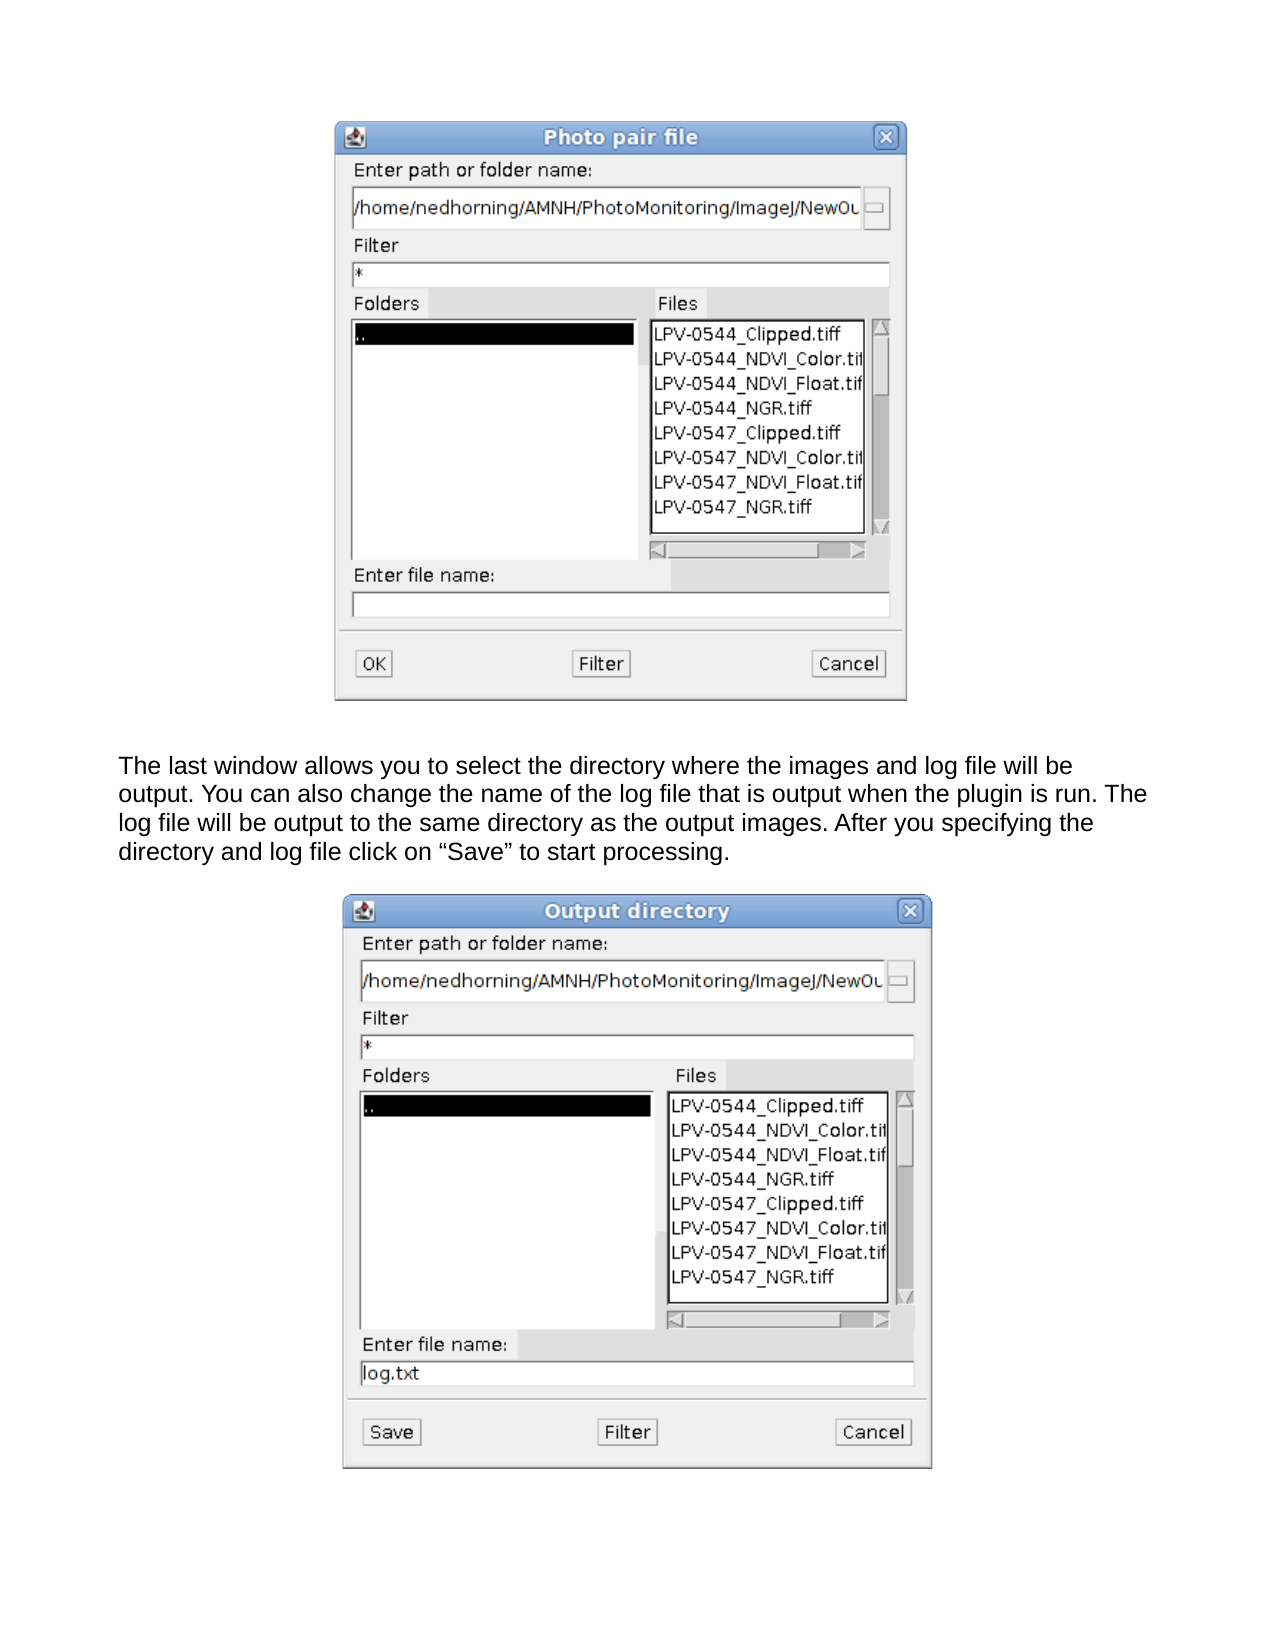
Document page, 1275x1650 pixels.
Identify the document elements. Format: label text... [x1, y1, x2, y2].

picture [334, 121, 908, 701]
text The last window allows you to select the directory where the images and log file will be output. You can also change the name of the log file that is output when the plugin is run. The log file will be output to the same directory as the output images. After you specifying the directory and log file click on “Save” to start processing. [118, 751, 1157, 866]
picture [342, 894, 933, 1469]
